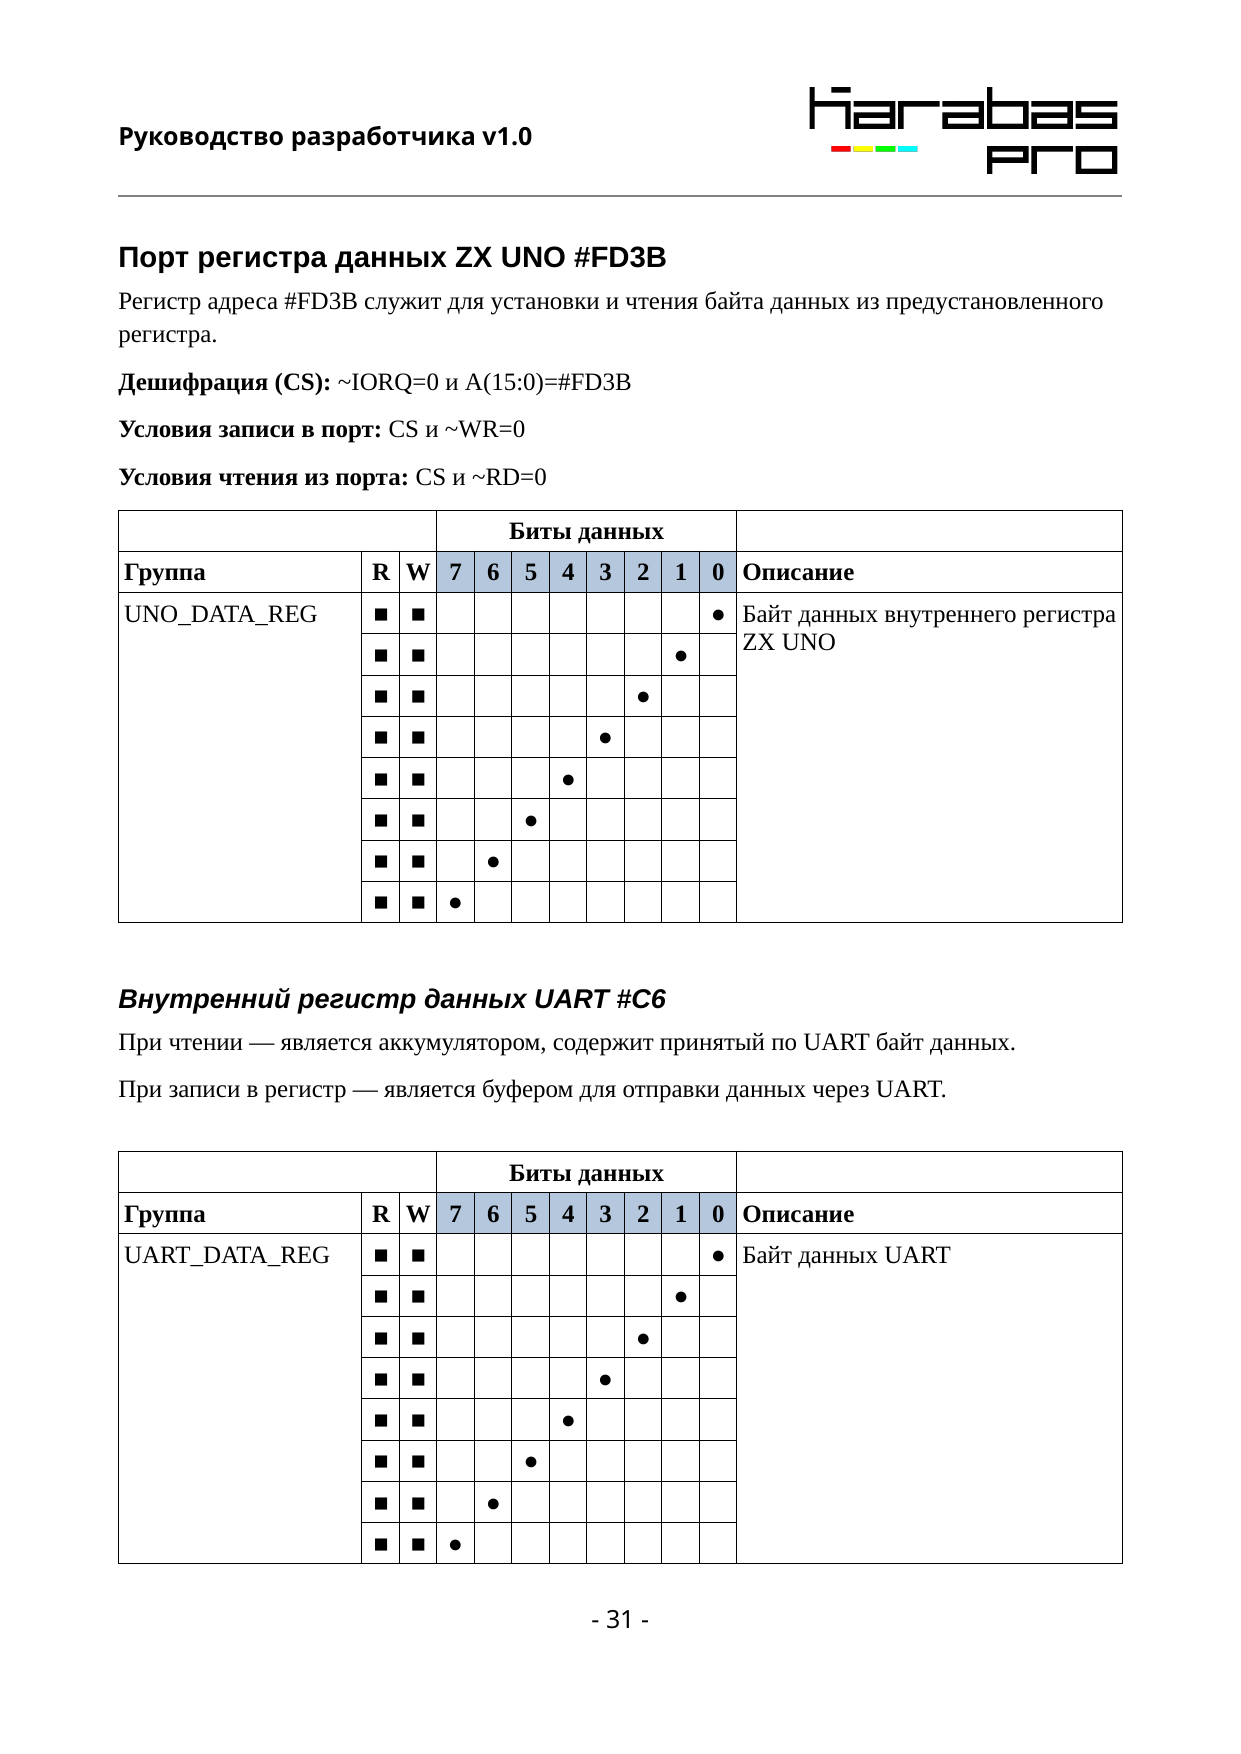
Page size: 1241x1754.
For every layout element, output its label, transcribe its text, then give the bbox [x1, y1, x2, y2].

table_cell ● [550, 1399, 586, 1439]
table_cell [475, 799, 511, 839]
table_cell ● [437, 1523, 474, 1563]
table_cell [475, 1441, 511, 1481]
table_cell [475, 758, 511, 798]
table_cell [587, 1441, 624, 1481]
table_header Биты данных [437, 511, 736, 551]
table_cell [475, 634, 511, 674]
table_cell [587, 1523, 624, 1563]
table_cell [700, 1358, 736, 1398]
table_cell [437, 799, 474, 839]
table_cell ■ [400, 1276, 436, 1316]
table_cell ■ [400, 1234, 436, 1274]
table_cell ● [587, 1358, 624, 1398]
table_header [737, 511, 1122, 551]
table_cell Группа [119, 552, 361, 592]
table_cell ■ [400, 799, 436, 839]
table_cell [662, 1482, 699, 1522]
table_cell ■ [362, 1317, 399, 1357]
table_cell [512, 717, 549, 757]
table_cell ■ [362, 882, 399, 922]
table_cell 3 [587, 1193, 624, 1233]
table_cell [512, 1523, 549, 1563]
table_cell [587, 799, 624, 839]
table_cell ● [587, 717, 624, 757]
table_cell 3 [587, 552, 624, 592]
table_cell [550, 841, 586, 881]
table_cell [550, 1523, 586, 1563]
table_cell [512, 1234, 549, 1274]
table_cell [700, 1441, 736, 1481]
table_cell ■ [400, 634, 436, 674]
table_cell ■ [400, 1523, 436, 1563]
table_cell [550, 1317, 586, 1357]
table_cell Описание [737, 552, 1122, 592]
table_cell [437, 758, 474, 798]
table_cell [512, 1317, 549, 1357]
table_cell 2 [625, 552, 661, 592]
table_cell UNO_DATA_REG [119, 593, 361, 922]
table_cell ■ [400, 1482, 436, 1522]
table_cell ■ [400, 717, 436, 757]
table_cell ■ [400, 1317, 436, 1357]
table_cell ● [512, 799, 549, 839]
table_cell [662, 1317, 699, 1357]
table_cell [587, 1399, 624, 1439]
table_cell [587, 1276, 624, 1316]
table_cell [662, 1234, 699, 1274]
table_cell R [362, 1193, 399, 1233]
table_cell 6 [475, 552, 511, 592]
table_cell [587, 1317, 624, 1357]
table_cell [550, 882, 586, 922]
table_cell [587, 1482, 624, 1522]
table_cell [625, 1482, 661, 1522]
table_cell [475, 676, 511, 716]
table_cell 0 [700, 552, 736, 592]
table_cell [512, 593, 549, 633]
table_cell ■ [362, 1482, 399, 1522]
table_cell [625, 1276, 661, 1316]
table_cell [550, 634, 586, 674]
table_cell [662, 1441, 699, 1481]
table_cell 5 [512, 1193, 549, 1233]
table_cell ■ [400, 758, 436, 798]
table_cell [700, 1317, 736, 1357]
table_cell ● [437, 882, 474, 922]
table_cell ■ [362, 799, 399, 839]
table_header [737, 1152, 1122, 1192]
table_cell ● [700, 593, 736, 633]
table_cell [662, 758, 699, 798]
table_cell [587, 676, 624, 716]
table_cell [475, 1317, 511, 1357]
table_cell [475, 1234, 511, 1274]
table_cell ■ [362, 1276, 399, 1316]
table_cell 1 [662, 552, 699, 592]
table_cell [437, 593, 474, 633]
table_cell [550, 717, 586, 757]
table_cell ■ [362, 634, 399, 674]
table_cell ● [625, 676, 661, 716]
table_cell [587, 841, 624, 881]
table_cell [437, 1234, 474, 1274]
picture [809, 84, 1120, 174]
table_cell [662, 882, 699, 922]
table_cell ■ [400, 1441, 436, 1481]
table_cell [437, 1399, 474, 1439]
table_cell ● [662, 1276, 699, 1316]
table_cell ■ [362, 1358, 399, 1398]
table_cell [662, 799, 699, 839]
table_header Биты данных [437, 1152, 736, 1192]
table_cell [662, 717, 699, 757]
table_header [119, 511, 436, 551]
table_cell ■ [362, 717, 399, 757]
table_cell [625, 1358, 661, 1398]
table_cell [625, 1523, 661, 1563]
table_cell 2 [625, 1193, 661, 1233]
table_cell [700, 1482, 736, 1522]
table_cell [475, 1276, 511, 1316]
table_cell [587, 758, 624, 798]
table_cell ■ [362, 1234, 399, 1274]
text Регистр адреса #FD3B служит для установки и чтения байта данных из предустановленного регистра. [118, 286, 1122, 348]
table_cell [475, 882, 511, 922]
table_cell [550, 593, 586, 633]
table_cell [512, 676, 549, 716]
table_cell ■ [400, 841, 436, 881]
table_cell [587, 593, 624, 633]
table_cell [625, 1399, 661, 1439]
table_cell [512, 1399, 549, 1439]
table_cell [512, 1358, 549, 1398]
table_cell [475, 593, 511, 633]
table_cell ● [625, 1317, 661, 1357]
table_cell [512, 882, 549, 922]
table_cell 6 [475, 1193, 511, 1233]
table_cell [512, 1276, 549, 1316]
table_cell [662, 1358, 699, 1398]
table_cell ■ [400, 593, 436, 633]
table_cell Байт данных UART [737, 1234, 1122, 1563]
table_cell [587, 882, 624, 922]
subtitle Порт регистра данных ZX UNO #FD3B [118, 240, 1122, 273]
table_cell [625, 882, 661, 922]
table_cell W [400, 1193, 436, 1233]
table_cell ■ [362, 841, 399, 881]
table_cell [550, 676, 586, 716]
table_cell [437, 1482, 474, 1522]
text При записи в регистр — является буфером для отправки данных через UART. [118, 1074, 1122, 1103]
table_cell [475, 1399, 511, 1439]
table_cell [700, 841, 736, 881]
table_cell [625, 758, 661, 798]
table_cell ■ [362, 593, 399, 633]
table_cell [700, 1276, 736, 1316]
table_cell [512, 1482, 549, 1522]
table_cell [700, 1399, 736, 1439]
table_cell [475, 717, 511, 757]
subtitle Внутренний регистр данных UART #C6 [118, 983, 1122, 1014]
table_cell [437, 1441, 474, 1481]
table_cell Группа [119, 1193, 361, 1233]
table_cell [662, 593, 699, 633]
table_cell ● [662, 634, 699, 674]
table_cell [662, 841, 699, 881]
text Дешифрация (CS): ~IORQ=0 и A(15:0)=#FD3B [118, 367, 1122, 395]
table_cell W [400, 552, 436, 592]
table_cell ● [512, 1441, 549, 1481]
text Условия записи в порт: CS и ~WR=0 [118, 414, 1122, 443]
table_cell [625, 1441, 661, 1481]
text При чтении — является аккумулятором, содержит принятый по UART байт данных. [118, 1027, 1122, 1056]
table_cell ● [700, 1234, 736, 1274]
table_cell ■ [400, 882, 436, 922]
table_cell [700, 717, 736, 757]
table_cell [662, 1523, 699, 1563]
table_cell [550, 799, 586, 839]
table_cell [475, 1523, 511, 1563]
table_cell [700, 758, 736, 798]
table_cell [512, 841, 549, 881]
table_cell [700, 799, 736, 839]
table_cell 7 [437, 1193, 474, 1233]
table_cell [700, 634, 736, 674]
table_header [119, 1152, 436, 1192]
table_cell ■ [400, 1399, 436, 1439]
table_cell [625, 841, 661, 881]
table_cell ■ [362, 1523, 399, 1563]
table_cell [437, 841, 474, 881]
table_cell [662, 676, 699, 716]
table_cell 5 [512, 552, 549, 592]
table_cell ● [475, 841, 511, 881]
table_cell [625, 593, 661, 633]
table_cell [437, 717, 474, 757]
table_cell [437, 676, 474, 716]
text Условия чтения из порта: CS и ~RD=0 [118, 462, 1122, 491]
table_cell [625, 799, 661, 839]
table_cell Байт данных внутреннего регистра ZX UNO [737, 593, 1122, 922]
table_cell [550, 1276, 586, 1316]
table_cell ■ [400, 1358, 436, 1398]
table_cell ■ [362, 758, 399, 798]
table_cell [512, 634, 549, 674]
table_cell [475, 1358, 511, 1398]
table_cell 0 [700, 1193, 736, 1233]
table_cell 4 [550, 552, 586, 592]
table_cell 7 [437, 552, 474, 592]
table_cell [625, 1234, 661, 1274]
table_cell ■ [400, 676, 436, 716]
table_cell [700, 882, 736, 922]
table_cell 1 [662, 1193, 699, 1233]
table_cell [550, 1234, 586, 1274]
table_cell ■ [362, 1399, 399, 1439]
table_cell [437, 1317, 474, 1357]
table_cell [625, 634, 661, 674]
table_cell [550, 1441, 586, 1481]
table_cell ■ [362, 1441, 399, 1481]
table_cell [700, 1523, 736, 1563]
table_cell [700, 676, 736, 716]
table_cell ● [475, 1482, 511, 1522]
table_cell [550, 1482, 586, 1522]
table_cell ● [550, 758, 586, 798]
table_cell [437, 1358, 474, 1398]
table_cell ■ [362, 676, 399, 716]
table_cell [437, 634, 474, 674]
table_cell [587, 634, 624, 674]
table_cell [550, 1358, 586, 1398]
table_cell UART_DATA_REG [119, 1234, 361, 1563]
table_cell Описание [737, 1193, 1122, 1233]
table_cell 4 [550, 1193, 586, 1233]
table_cell R [362, 552, 399, 592]
table_cell [662, 1399, 699, 1439]
table_cell [587, 1234, 624, 1274]
table_cell [625, 717, 661, 757]
table_cell [512, 758, 549, 798]
table_cell [437, 1276, 474, 1316]
